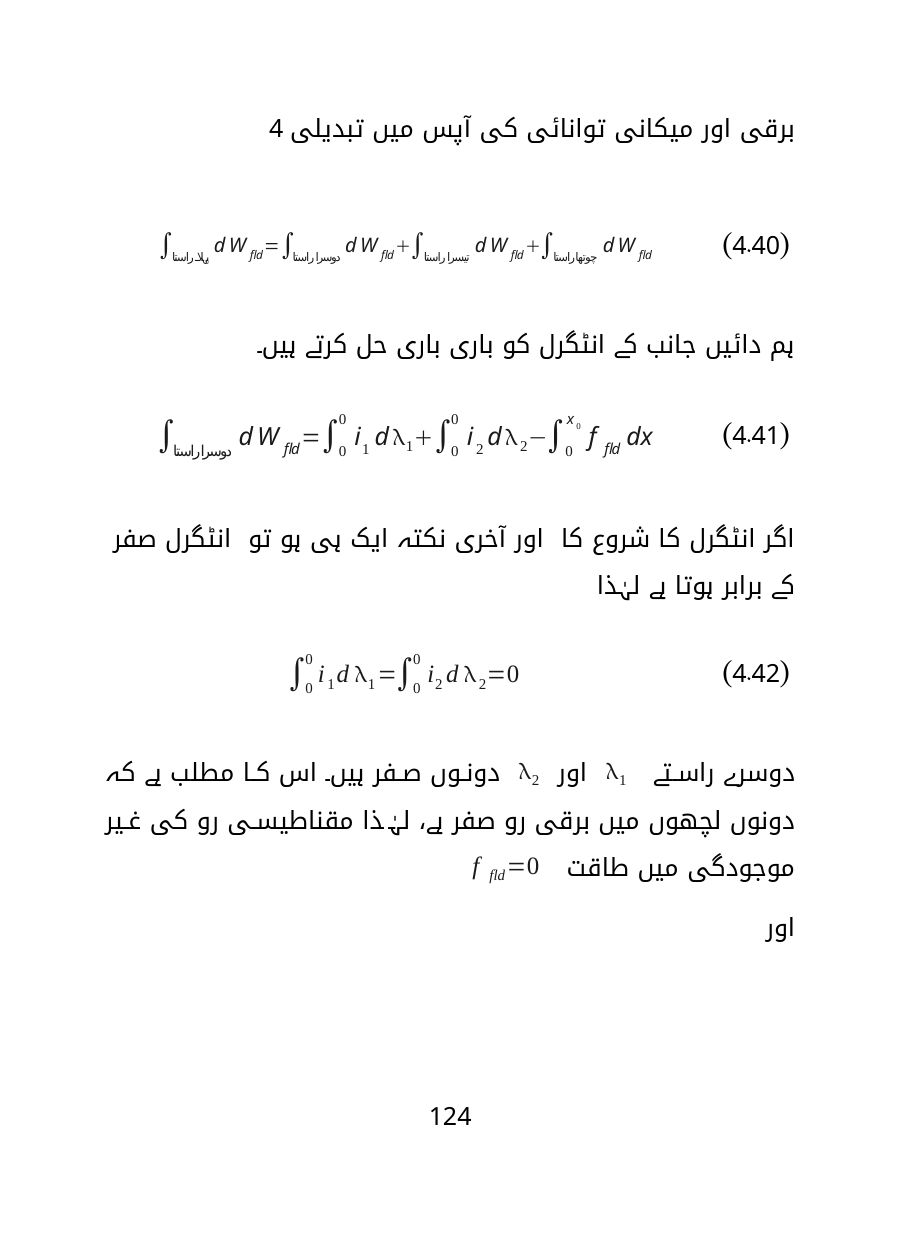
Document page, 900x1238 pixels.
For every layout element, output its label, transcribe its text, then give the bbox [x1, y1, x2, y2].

table_header (4.41) [694, 403, 795, 481]
table_header [105, 403, 694, 481]
text اور [105, 904, 795, 952]
table_header (4.40) [695, 216, 795, 288]
table_header [105, 216, 695, 288]
table_header [105, 644, 692, 716]
table_header (4.42) [693, 644, 795, 716]
text ہم دائیں جانب کے انٹگرل کو باری باری حل کرتے ہیں۔ [105, 322, 795, 369]
text اگر انٹگرل کا شروع کا اور آخری نکتہ ایک ہی ہو تو انٹگرل صفر کے برابر ہوتا ہے لہٰذا [105, 515, 795, 610]
text دوسرے راستے اوردونوں صفر ہیں۔ اس کا مطلب ہے کہ دونوں لچھوں میں برقی رو صفر ہے، لہٰذا مقناطیسی رو کی غیر موجودگی میں طاقت [105, 749, 795, 892]
